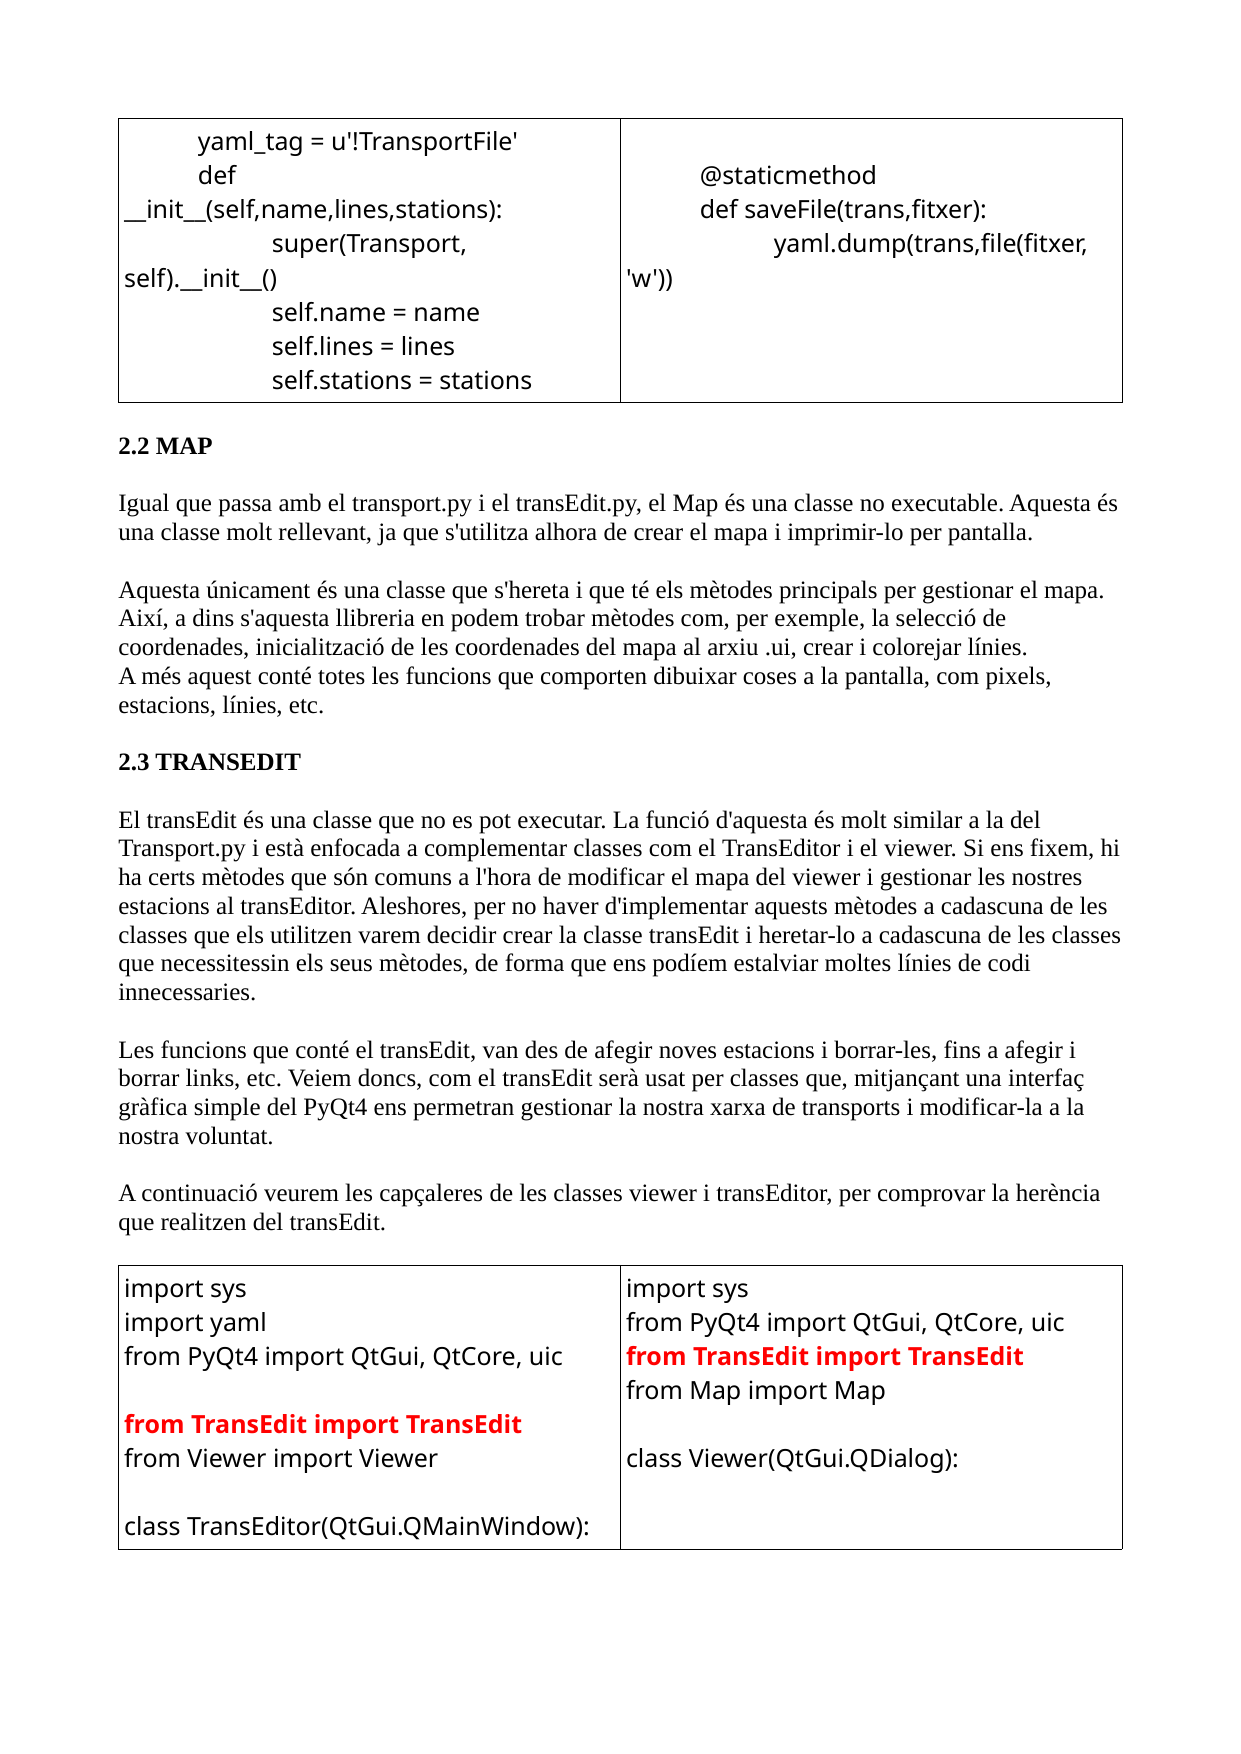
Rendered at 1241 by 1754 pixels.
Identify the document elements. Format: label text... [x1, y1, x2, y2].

text A continuació veurem les capçaleres de les classes viewer i transEditor, per comprovar la herència que realitzen del transEdit. [118, 1178, 1122, 1236]
text 2.2 MAP [118, 431, 1122, 460]
text Les funcions que conté el transEdit, van des de afegir noves estacions i borrar-les, fins a afegir i borrar links, etc. Veiem doncs, com el transEdit serà usat per classes que, mitjançant una interfaç gràfica simple del PyQt4 ens permetran gestionar la nostra xarxa de transports i modificar-la a la nostra voluntat. [118, 1035, 1122, 1150]
table_header yaml_tag = u'!TransportFile' def __init__(self,name,lines,stations): super(Transport, self).__init__() self.name = name self.lines = lines self.stations = stations [119, 119, 620, 402]
text 2.3 TRANSEDIT [118, 747, 1122, 776]
text Igual que passa amb el transport.py i el transEdit.py, el Map és una classe no executable. Aquesta és una classe molt rellevant, ja que s'utilitza alhora de crear el mapa i imprimir-lo per pantalla. [118, 488, 1122, 546]
table_header @staticmethod def saveFile(trans,fitxer): yaml.dump(trans,file(fitxer, 'w')) [621, 119, 1122, 402]
table_header import sys import yaml from PyQt4 import QtGui, QtCore, uic from TransEdit import TransEdit from Viewer import Viewer class TransEditor(QtGui.QMainWindow): [119, 1266, 620, 1549]
text El transEdit és una classe que no es pot executar. La funció d'aquesta és molt similar a la del Transport.py i està enfocada a complementar classes com el TransEditor i el viewer. Si ens fixem, hi ha certs mètodes que són comuns a l'hora de modificar el mapa del viewer i gestionar les nostres estacions al transEditor. Aleshores, per no haver d'implementar aquests mètodes a cadascuna de les classes que els utilitzen varem decidir crear la classe transEdit i heretar-lo a cadascuna de les classes que necessitessin els seus mètodes, de forma que ens podíem estalviar moltes línies de codi innecessaries. [118, 805, 1122, 1006]
text Aquesta únicament és una classe que s'hereta i que té els mètodes principals per gestionar el mapa. Així, a dins s'aquesta llibreria en podem trobar mètodes com, per exemple, la selecció de coordenades, inicialització de les coordenades del mapa al arxiu .ui, crear i colorejar línies. [118, 575, 1122, 661]
text A més aquest conté totes les funcions que comporten dibuixar coses a la pantalla, com pixels, estacions, línies, etc. [118, 661, 1122, 718]
table_header import sys from PyQt4 import QtGui, QtCore, uic from TransEdit import TransEdit from Map import Map class Viewer(QtGui.QDialog): [621, 1266, 1122, 1549]
